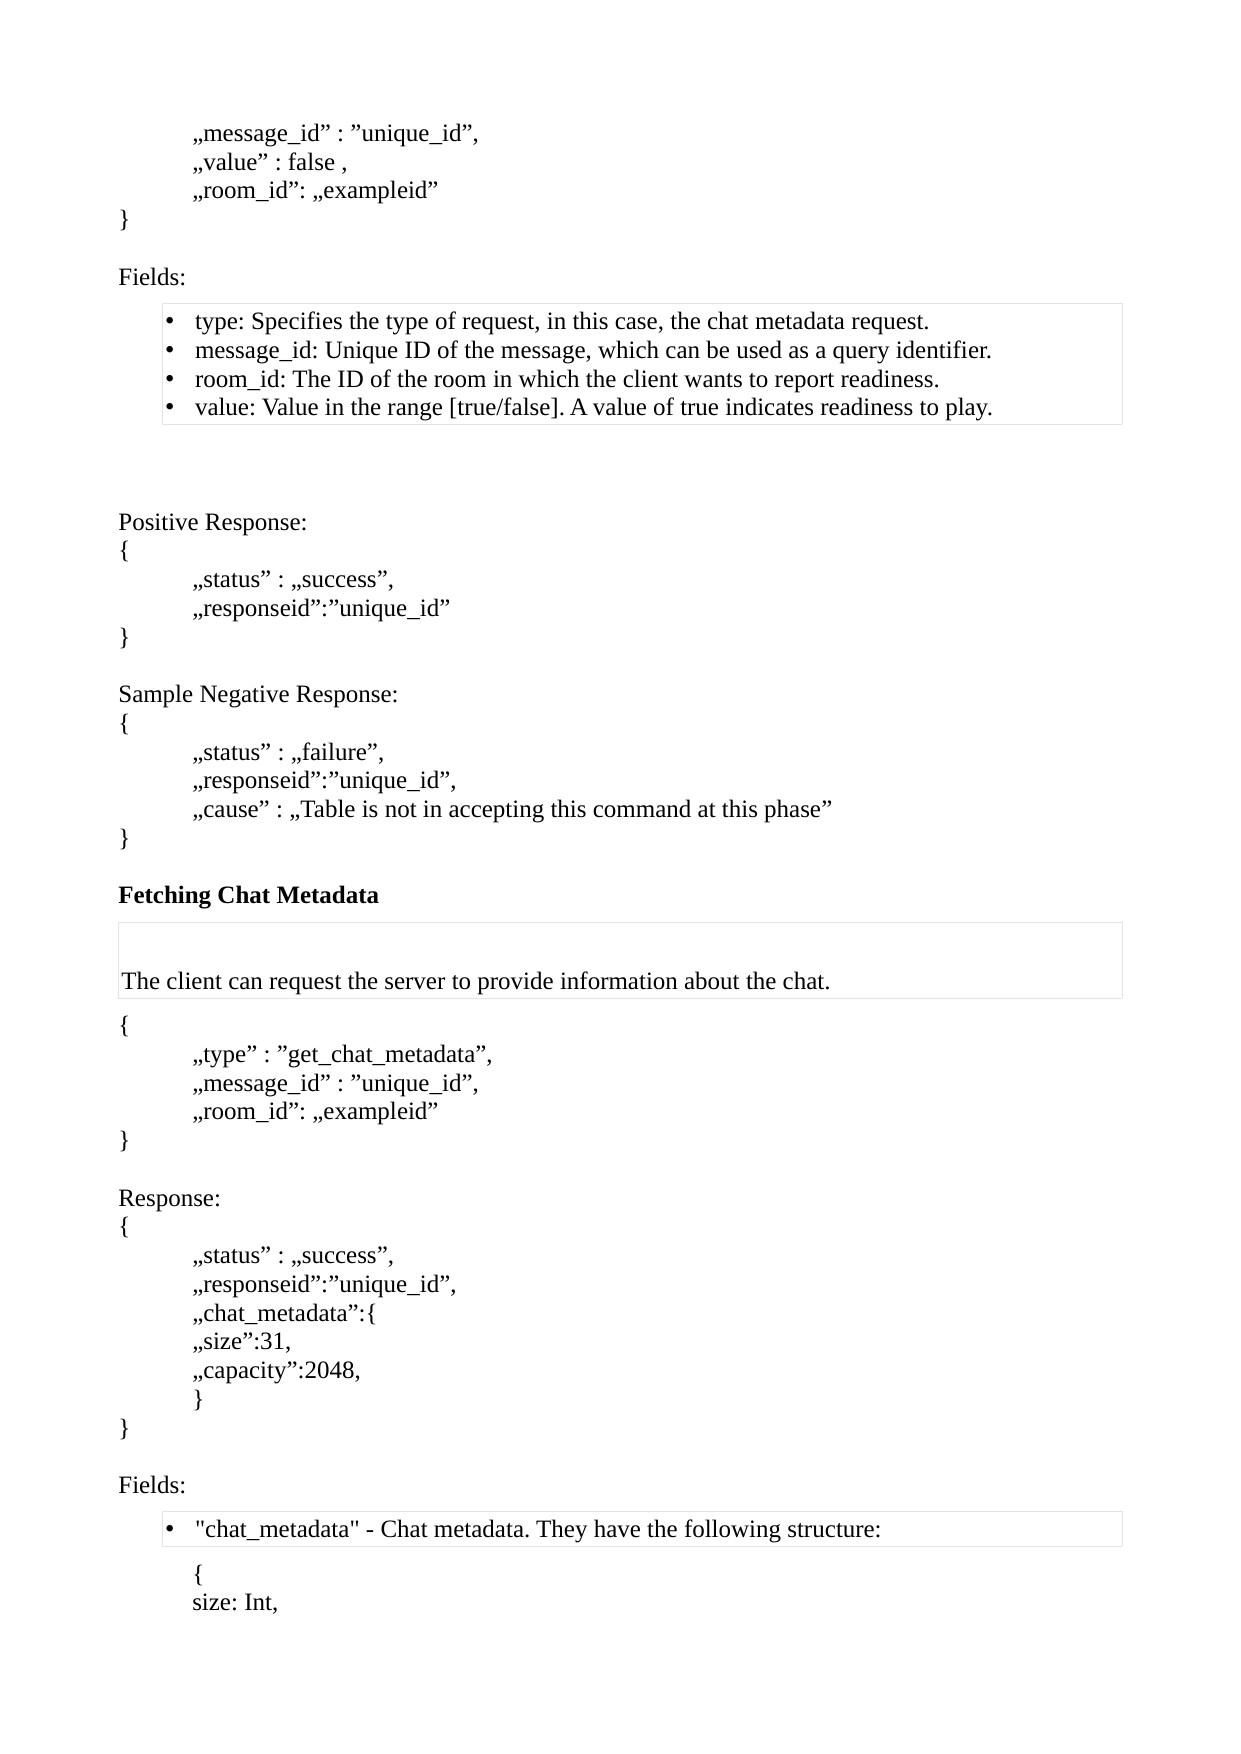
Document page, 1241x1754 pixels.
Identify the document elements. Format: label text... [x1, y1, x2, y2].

text Response: [118, 1183, 1122, 1211]
text „status” : „success”, [118, 1240, 1122, 1269]
text } [118, 1125, 1122, 1154]
text } [118, 823, 1122, 852]
text { [118, 535, 1122, 564]
text „chat_metadata”:{ [118, 1298, 1122, 1326]
text Fetching Chat Metadata [118, 880, 1122, 909]
text } [118, 204, 1122, 233]
text „responseid”:”unique_id”, [118, 765, 1122, 794]
text „status” : „failure”, [118, 737, 1122, 765]
text The client can request the server to provide information about the chat. [119, 963, 1122, 998]
text { [118, 1010, 1122, 1039]
text „size”:31, [118, 1326, 1122, 1355]
text } [118, 622, 1122, 650]
list type: Specifies the type of request, in this case, the chat metadata request. [163, 304, 1122, 332]
text „message_id” : ”unique_id”, [118, 1068, 1122, 1096]
text „responseid”:”unique_id” [118, 593, 1122, 622]
list room_id: The ID of the room in which the client wants to report readiness. [163, 361, 1122, 389]
text „responseid”:”unique_id”, [118, 1269, 1122, 1298]
text Fields: [118, 262, 1122, 291]
list message_id: Unique ID of the message, which can be used as a query identifier. [163, 332, 1122, 361]
text Sample Negative Response: [118, 679, 1122, 708]
text „room_id”: „exampleid” [118, 1096, 1122, 1125]
text } [118, 1413, 1122, 1441]
text } [118, 1384, 1122, 1413]
text „status” : „success”, [118, 564, 1122, 593]
text „type” : ”get_chat_metadata”, [118, 1039, 1122, 1068]
list value: Value in the range [true/false]. A value of true indicates readiness to play. [163, 389, 1122, 424]
text „room_id”: „exampleid” [118, 176, 1122, 204]
text „value” : false , [118, 147, 1122, 176]
text { [118, 1559, 1122, 1587]
text { [118, 1211, 1122, 1240]
text „cause” : „Table is not in accepting this command at this phase” [118, 794, 1122, 823]
list "chat_metadata" - Chat metadata. They have the following structure: [163, 1512, 1122, 1546]
text Fields: [118, 1470, 1122, 1499]
text size: Int, [118, 1587, 1122, 1616]
text { [118, 708, 1122, 737]
text „message_id” : ”unique_id”, [118, 118, 1122, 147]
text Positive Response: [118, 507, 1122, 535]
text „capacity”:2048, [118, 1355, 1122, 1384]
